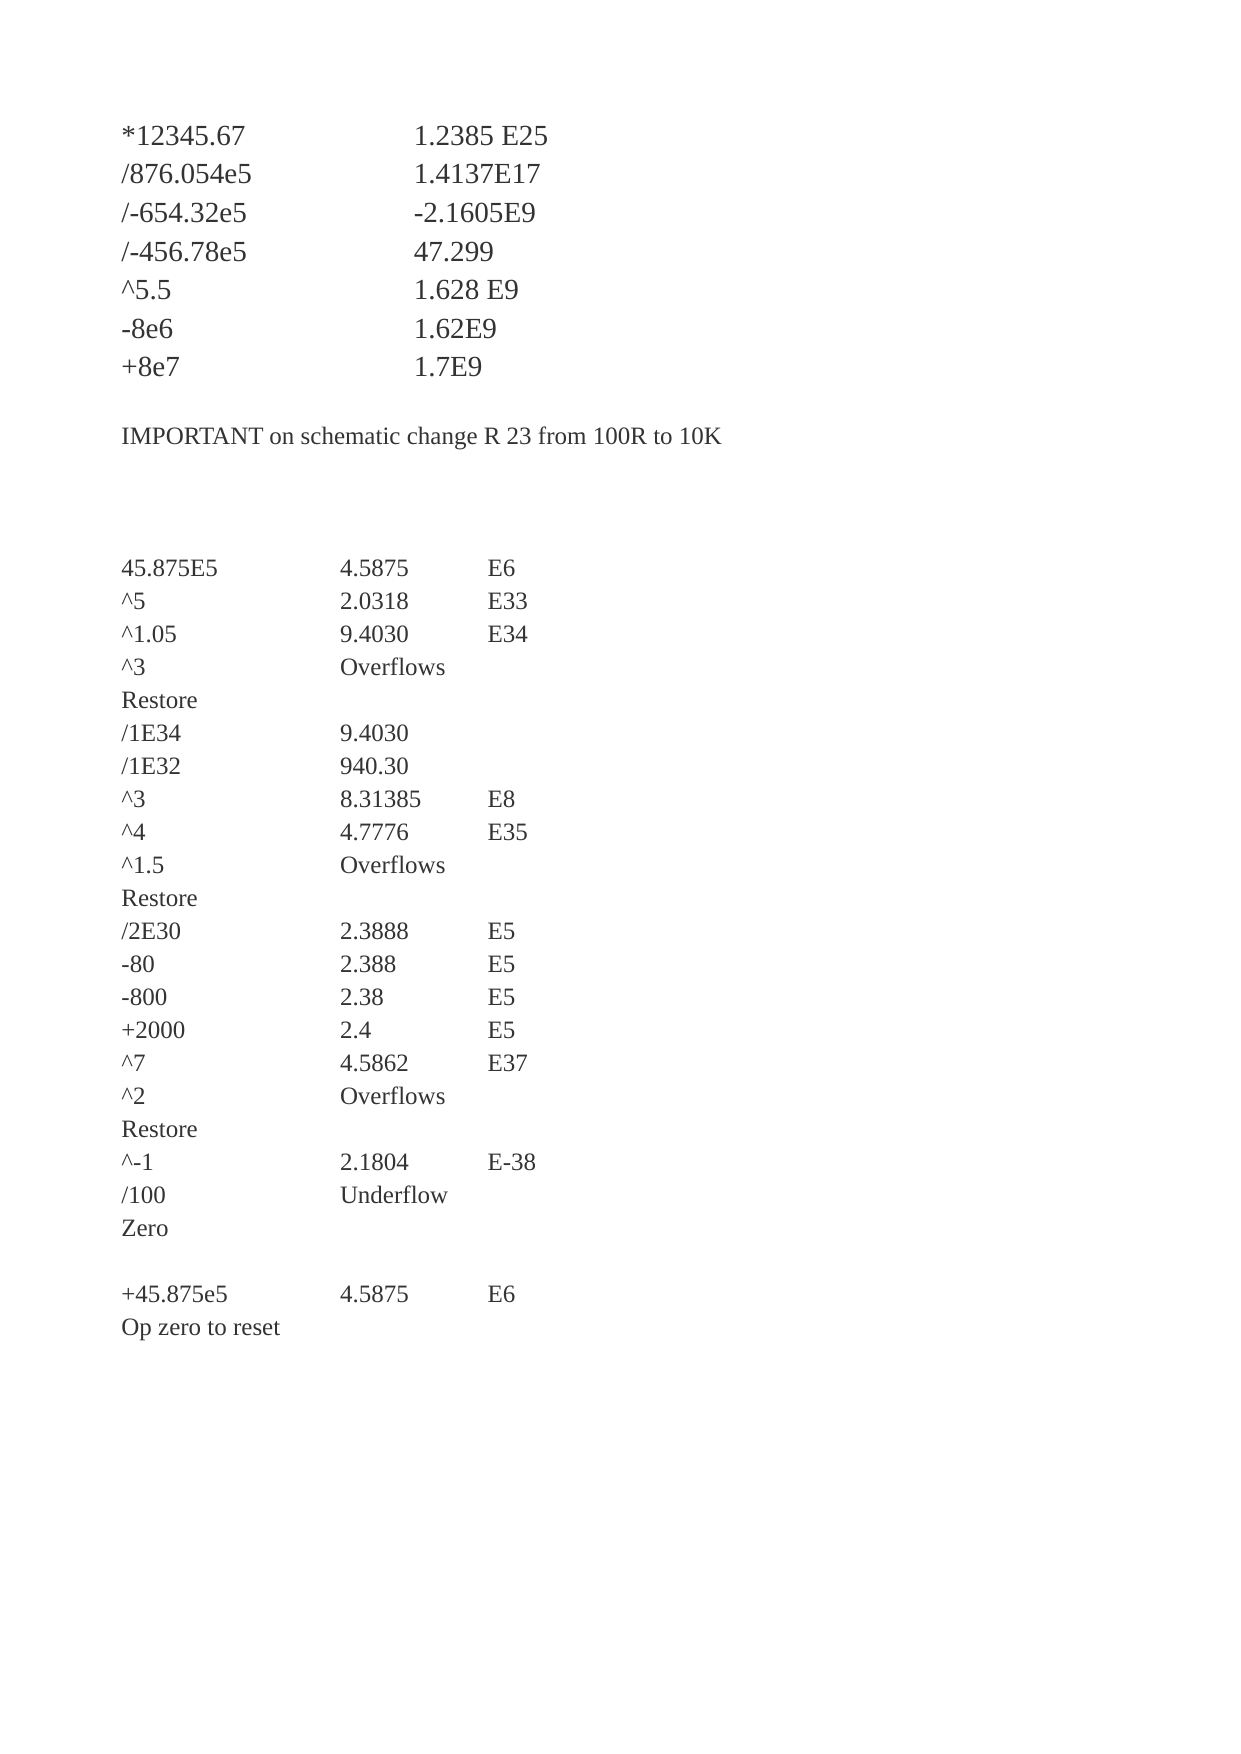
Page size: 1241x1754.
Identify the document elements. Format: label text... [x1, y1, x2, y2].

text +2000 2.4 E5 [119, 1015, 1122, 1044]
text ^1.5 Overflows [119, 850, 1122, 879]
text Restore [119, 685, 1122, 714]
text +8e7 1.7E9 [119, 349, 1122, 383]
text *12345.67 1.2385 E25 [119, 118, 1122, 152]
text /2E30 2.3888 E5 [119, 916, 1122, 945]
text ^4 4.7776 E35 [119, 817, 1122, 846]
text Op zero to reset [119, 1312, 1122, 1341]
text ^3 Overflows [119, 652, 1122, 681]
text ^-1 2.1804 E-38 [119, 1147, 1122, 1176]
text ^7 4.5862 E37 [119, 1048, 1122, 1077]
text Zero [119, 1213, 1122, 1242]
text /-654.32e5 -2.1605E9 [119, 195, 1122, 229]
text /1E32 940.30 [119, 751, 1122, 780]
text -800 2.38 E5 [119, 982, 1122, 1011]
text IMPORTANT on schematic change R 23 from 100R to 10K [119, 421, 1122, 450]
text 45.875E5 4.5875 E6 [119, 553, 1122, 582]
text /-456.78e5 47.299 [119, 234, 1122, 267]
text /876.054e5 1.4137E17 [119, 157, 1122, 190]
text -8e6 1.62E9 [119, 311, 1122, 344]
text Restore [119, 883, 1122, 912]
text ^3 8.31385 E8 [119, 784, 1122, 813]
text ^2 Overflows [119, 1081, 1122, 1110]
text ^5 2.0318 E33 [119, 586, 1122, 615]
text /100 Underflow [119, 1180, 1122, 1209]
text -80 2.388 E5 [119, 949, 1122, 978]
text Restore [119, 1114, 1122, 1143]
text ^1.05 9.4030 E34 [119, 619, 1122, 648]
text ^5.5 1.628 E9 [119, 272, 1122, 306]
text /1E34 9.4030 [119, 718, 1122, 747]
text +45.875e5 4.5875 E6 [119, 1279, 1122, 1308]
